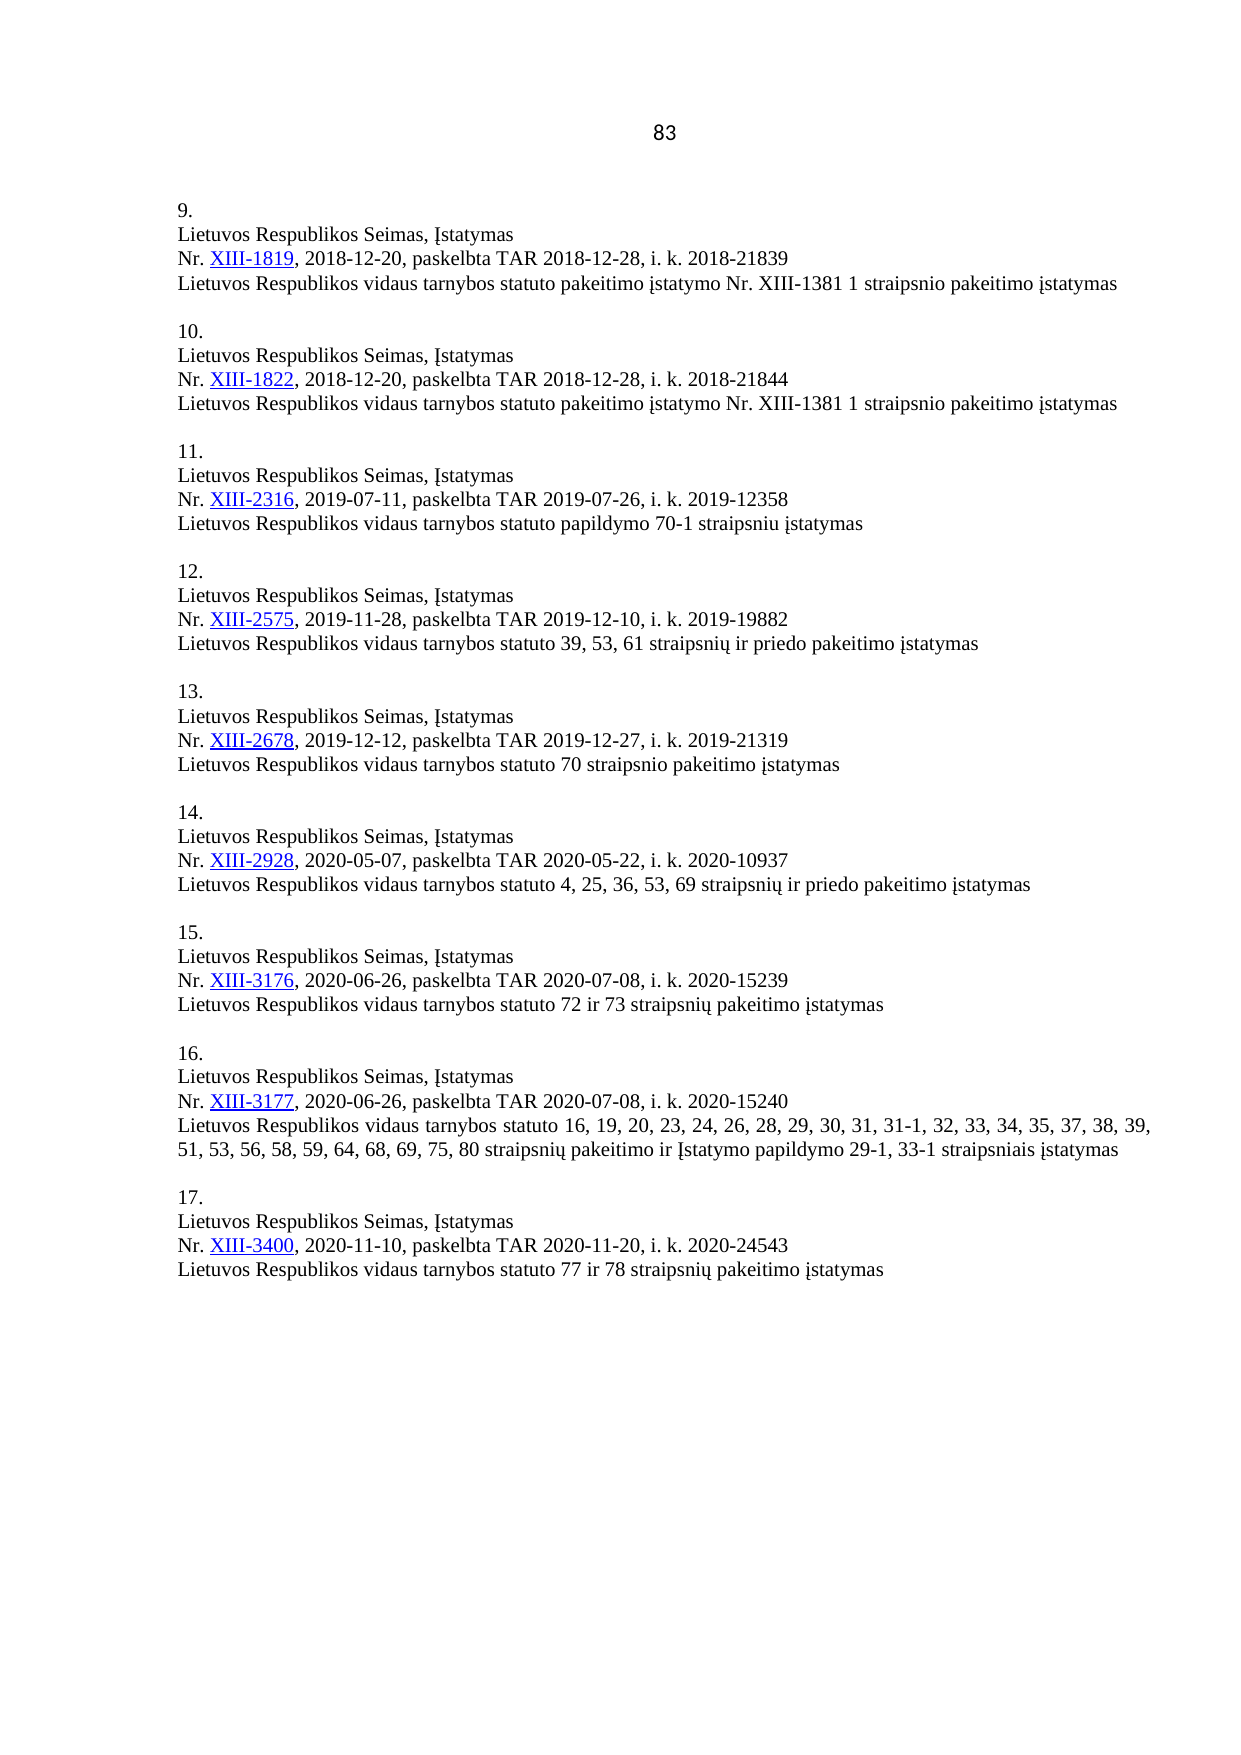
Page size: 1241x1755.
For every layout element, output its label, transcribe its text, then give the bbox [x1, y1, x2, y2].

text 13. [177, 679, 1152, 703]
text Lietuvos Respublikos Seimas, Įstatymas [177, 583, 1152, 607]
text Lietuvos Respublikos vidaus tarnybos statuto 70 straipsnio pakeitimo įstatymas [177, 752, 1152, 776]
text 17. [177, 1185, 1152, 1209]
text Lietuvos Respublikos Seimas, Įstatymas [177, 1064, 1152, 1088]
text Lietuvos Respublikos vidaus tarnybos statuto 77 ir 78 straipsnių pakeitimo įstatymas [177, 1257, 1152, 1281]
text Nr. XIII-3176, 2020-06-26, paskelbta TAR 2020-07-08, i. k. 2020-15239 [177, 968, 1152, 992]
text Lietuvos Respublikos vidaus tarnybos statuto pakeitimo įstatymo Nr. XIII-1381 1 straipsnio pakeitimo įstatymas [177, 270, 1152, 294]
text 14. [177, 800, 1152, 824]
text 12. [177, 559, 1152, 583]
text Nr. XIII-3177, 2020-06-26, paskelbta TAR 2020-07-08, i. k. 2020-15240 [177, 1088, 1152, 1113]
text Nr. XIII-2316, 2019-07-11, paskelbta TAR 2019-07-26, i. k. 2019-12358 [177, 487, 1152, 511]
text 9. [177, 198, 1152, 222]
text Lietuvos Respublikos vidaus tarnybos statuto 4, 25, 36, 53, 69 straipsnių ir priedo pakeitimo įstatymas [177, 872, 1152, 896]
text Lietuvos Respublikos Seimas, Įstatymas [177, 824, 1152, 848]
text Nr. XIII-1819, 2018-12-20, paskelbta TAR 2018-12-28, i. k. 2018-21839 [177, 246, 1152, 270]
text Nr. XIII-2678, 2019-12-12, paskelbta TAR 2019-12-27, i. k. 2019-21319 [177, 728, 1152, 752]
text Nr. XIII-1822, 2018-12-20, paskelbta TAR 2018-12-28, i. k. 2018-21844 [177, 367, 1152, 391]
text Lietuvos Respublikos vidaus tarnybos statuto 16, 19, 20, 23, 24, 26, 28, 29, 30, 31, 31-1, 32, 33, 34, 35, 37, 38, 39, 51, 53, 56, 58, 59, 64, 68, 69, 75, 80 straipsnių pakeitimo ir Įstatymo papildymo 29-1, 33-1 straipsniais įstatymas [177, 1113, 1152, 1161]
text 15. [177, 920, 1152, 944]
text Lietuvos Respublikos Seimas, Įstatymas [177, 222, 1152, 246]
text Lietuvos Respublikos Seimas, Įstatymas [177, 944, 1152, 968]
text Lietuvos Respublikos Seimas, Įstatymas [177, 703, 1152, 728]
text Lietuvos Respublikos vidaus tarnybos statuto papildymo 70-1 straipsniu įstatymas [177, 511, 1152, 535]
text Lietuvos Respublikos Seimas, Įstatymas [177, 463, 1152, 487]
text 11. [177, 439, 1152, 463]
text Nr. XIII-3400, 2020-11-10, paskelbta TAR 2020-11-20, i. k. 2020-24543 [177, 1233, 1152, 1257]
text Lietuvos Respublikos vidaus tarnybos statuto 39, 53, 61 straipsnių ir priedo pakeitimo įstatymas [177, 631, 1152, 655]
text 10. [177, 318, 1152, 343]
text 16. [177, 1040, 1152, 1064]
text Nr. XIII-2575, 2019-11-28, paskelbta TAR 2019-12-10, i. k. 2019-19882 [177, 607, 1152, 631]
text Lietuvos Respublikos vidaus tarnybos statuto pakeitimo įstatymo Nr. XIII-1381 1 straipsnio pakeitimo įstatymas [177, 391, 1152, 415]
text Lietuvos Respublikos Seimas, Įstatymas [177, 343, 1152, 367]
text Lietuvos Respublikos vidaus tarnybos statuto 72 ir 73 straipsnių pakeitimo įstatymas [177, 992, 1152, 1016]
text Lietuvos Respublikos Seimas, Įstatymas [177, 1209, 1152, 1233]
text Nr. XIII-2928, 2020-05-07, paskelbta TAR 2020-05-22, i. k. 2020-10937 [177, 848, 1152, 872]
